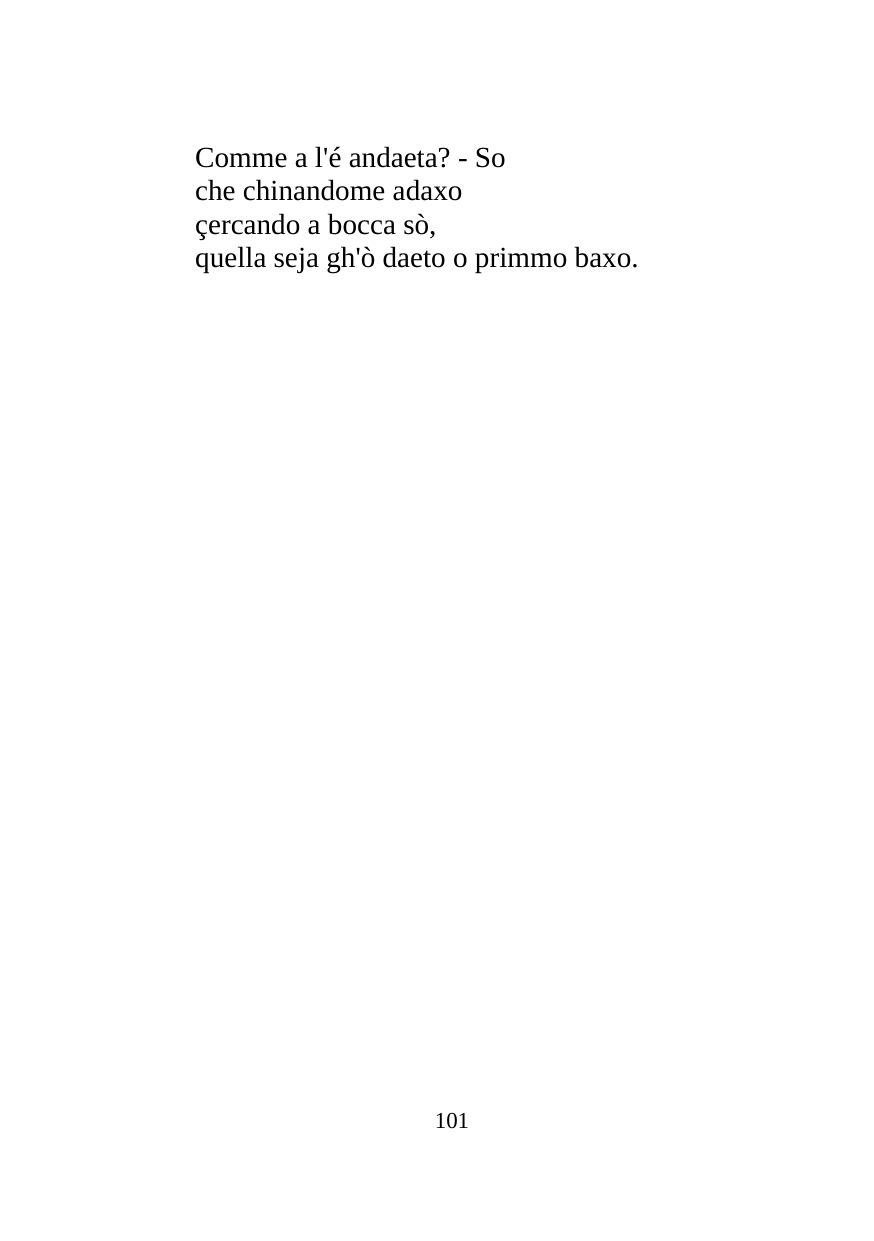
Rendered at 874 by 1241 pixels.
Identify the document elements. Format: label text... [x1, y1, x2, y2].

text Comme a l'é andaeta? - So che chinandome adaxo çercando a bocca sò, quella seja gh'ò daeto o primmo baxo. [195, 140, 768, 274]
